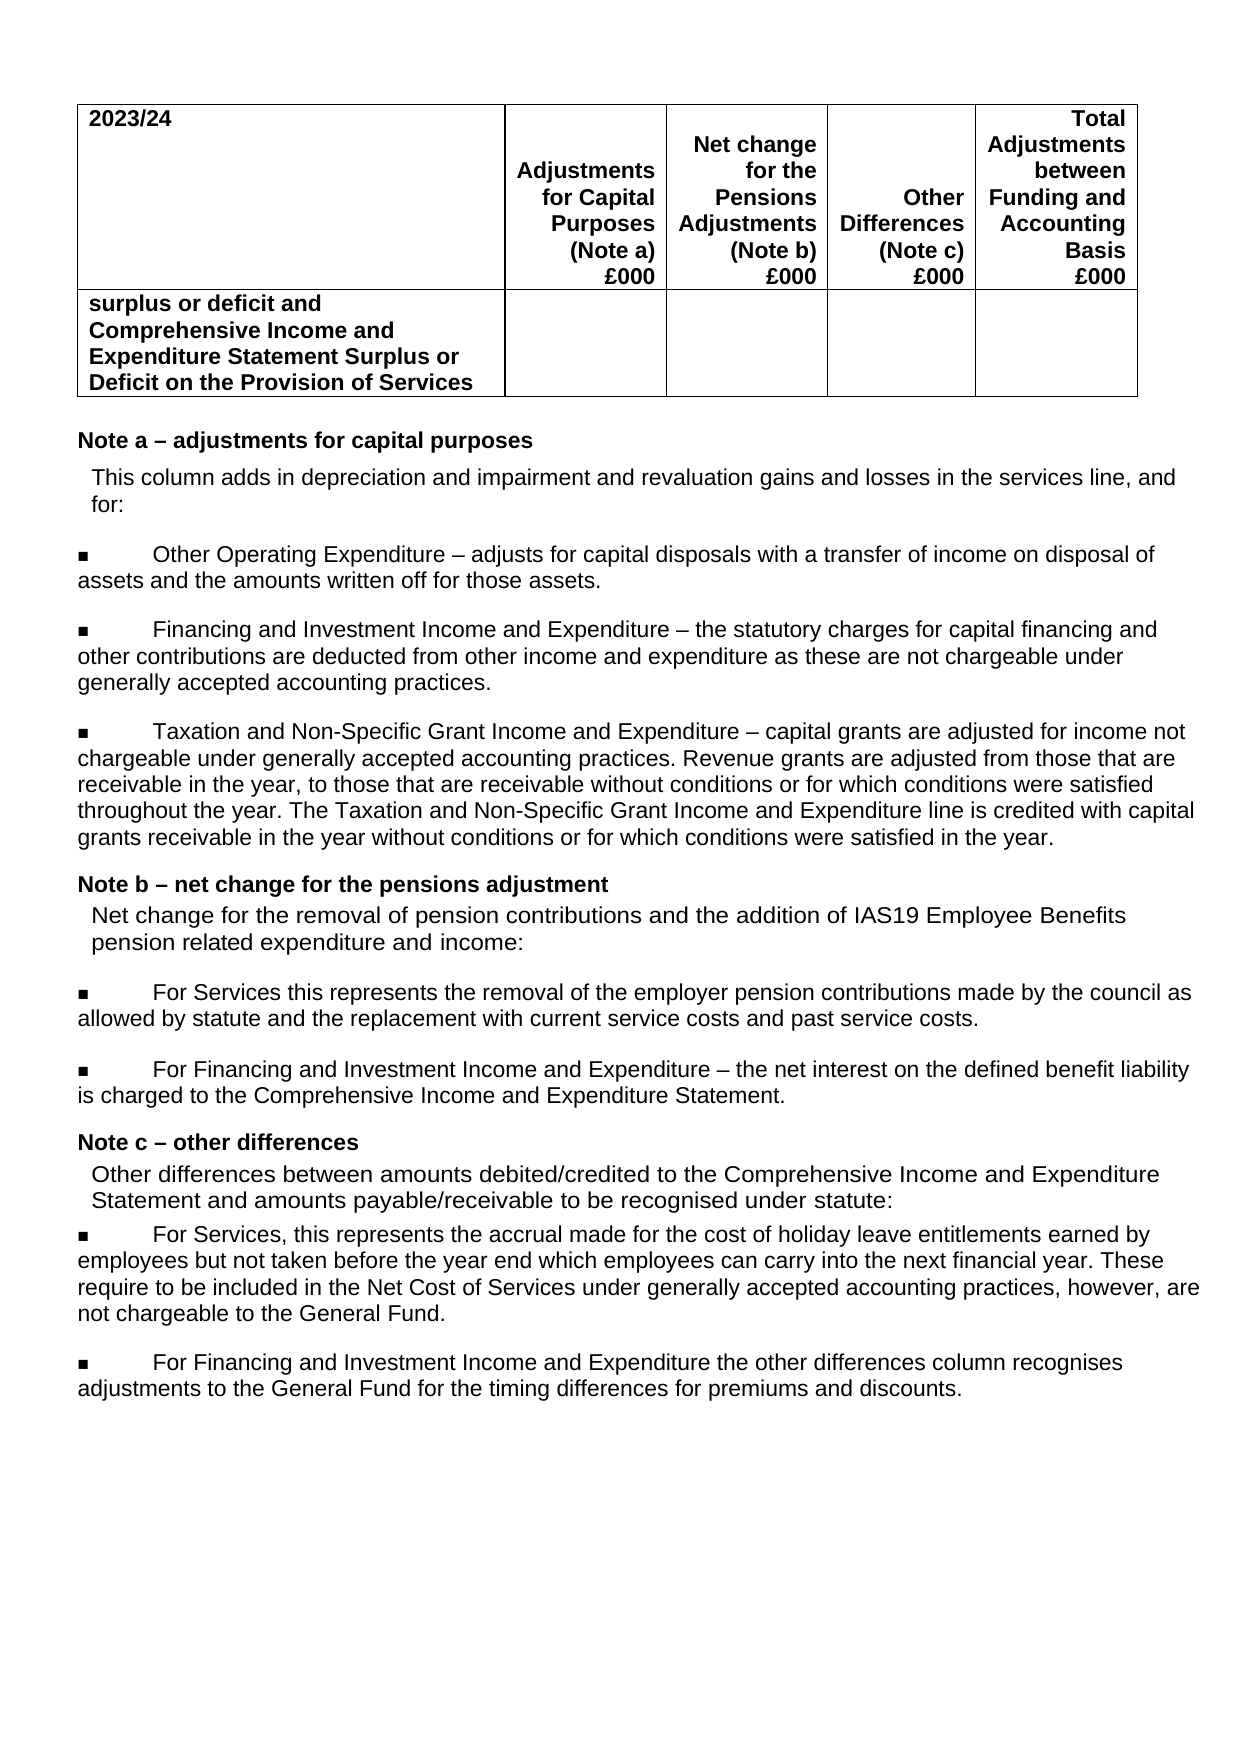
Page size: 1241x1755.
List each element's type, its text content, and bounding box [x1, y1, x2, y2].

list For Financing and Investment Income and Expenditure – the net interest on the defined benefit liability is charged to the Comprehensive Income and Expenditure Statement. [77, 1056, 1203, 1108]
table_header 2023/24 [78, 105, 504, 289]
text Other differences between amounts debited/credited to the Comprehensive Income and Expenditure Statement and amounts payable/receivable to be recognised under statute: [91, 1161, 1203, 1213]
table_header Adjustments for Capital Purposes (Note a) £000 [506, 105, 666, 289]
table_cell [667, 290, 827, 396]
list Other Operating Expenditure – adjusts for capital disposals with a transfer of income on disposal of assets and the amounts written off for those assets. [77, 541, 1203, 594]
subtitle Note b – net change for the pensions adjustment [77, 871, 1137, 897]
table_cell surplus or deficit and Comprehensive Income and Expenditure Statement Surplus or Deficit on the Provision of Services [78, 290, 504, 396]
list Taxation and Non-Specific Grant Income and Expenditure – capital grants are adjusted for income not chargeable under generally accepted accounting practices. Revenue grants are adjusted from those that are receivable in the year, to those that are receivable without conditions or for which conditions were satisfied throughout the year. The Taxation and Non-Specific Grant Income and Expenditure line is credited with capital grants receivable in the year without conditions or for which conditions were satisfied in the year. [77, 718, 1203, 850]
table_header Net change for the Pensions Adjustments (Note b) £000 [667, 105, 827, 289]
subtitle Note a – adjustments for capital purposes [77, 427, 1137, 454]
list Financing and Investment Income and Expenditure – the statutory charges for capital financing and other contributions are deducted from other income and expenditure as these are not chargeable under generally accepted accounting practices. [77, 616, 1203, 695]
text Net change for the removal of pension contributions and the addition of IAS19 Employee Benefits pension related expenditure and income: [91, 902, 1203, 955]
table_cell [828, 290, 975, 396]
list For Services this represents the removal of the employer pension contributions made by the council as allowed by statute and the replacement with current service costs and past service costs. [77, 979, 1203, 1032]
list For Services, this represents the accrual made for the cost of holiday leave entitlements earned by employees but not taken before the year end which employees can carry into the next financial year. These require to be included in the Net Cost of Services under generally accepted accounting practices, however, are not chargeable to the General Fund. [77, 1221, 1203, 1326]
table_header Total Adjustments between Funding and Accounting Basis £000 [976, 105, 1137, 289]
table_cell [976, 290, 1137, 396]
subtitle Note c – other differences [77, 1129, 1137, 1156]
list For Financing and Investment Income and Expenditure the other differences column recognises adjustments to the General Fund for the timing differences for premiums and discounts. [77, 1349, 1203, 1402]
text This column adds in depreciation and impairment and revaluation gains and losses in the services line, and for: [91, 464, 1203, 517]
table_header Other Differences (Note c) £000 [828, 105, 975, 289]
table_cell [506, 290, 666, 396]
